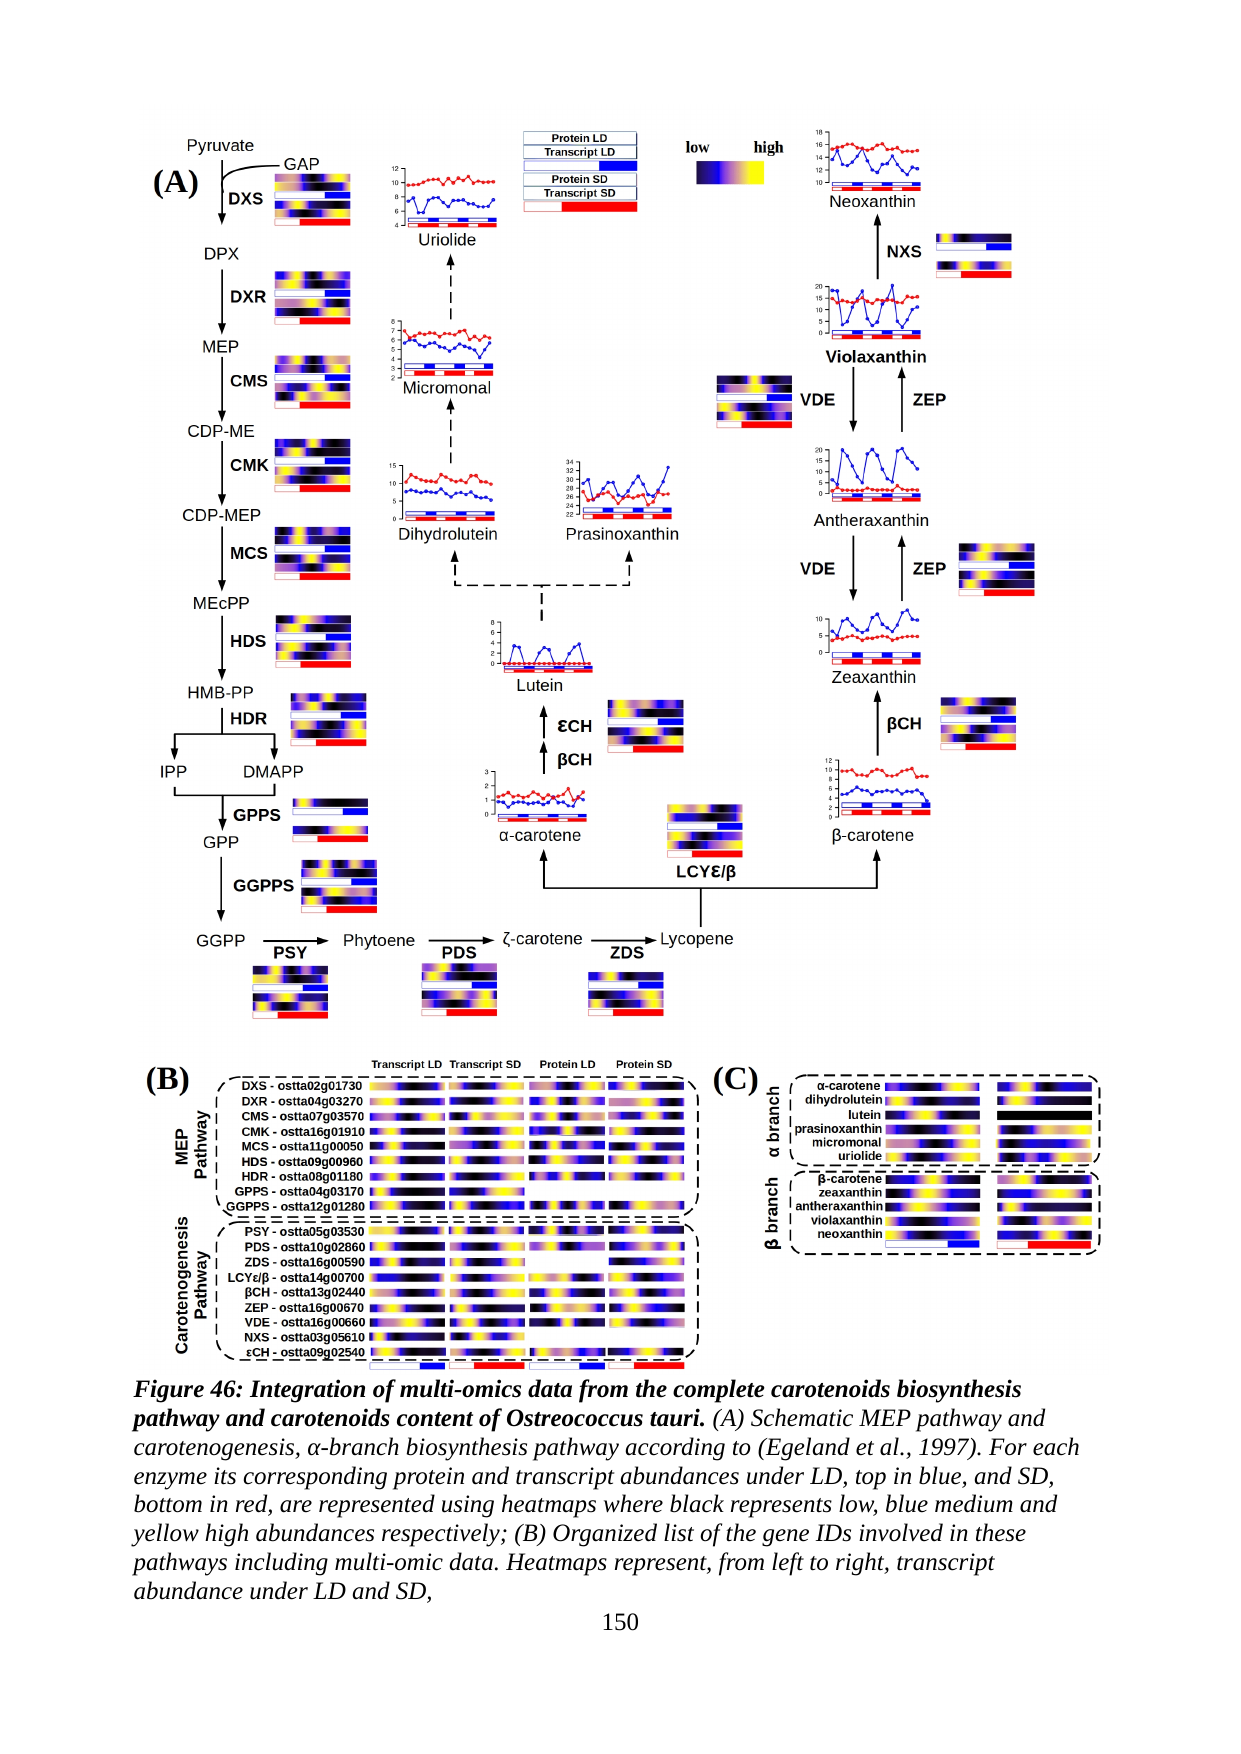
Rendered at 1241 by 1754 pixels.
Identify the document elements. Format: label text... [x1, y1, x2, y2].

picture [138, 104, 1109, 1375]
text Figure 46: Integration of multi-omics data from the complete carotenoids biosynthesis pathway and carotenoids content of Ostreococcus tauri. (A) Schematic MEP pathway and carotenogenesis, α-branch biosynthesis pathway according to (Egeland et al., 1997). For each enzyme its corresponding protein and transcript abundances under LD, top in blue, and SD, bottom in red, are represented using heatmaps where black represents low, blue medium and yellow high abundances respectively; (B) Organized list of the gene IDs involved in these pathways including multi-omic data. Heatmaps represent, from left to right, transcript abundance under LD and SD, [133, 1375, 1103, 1604]
